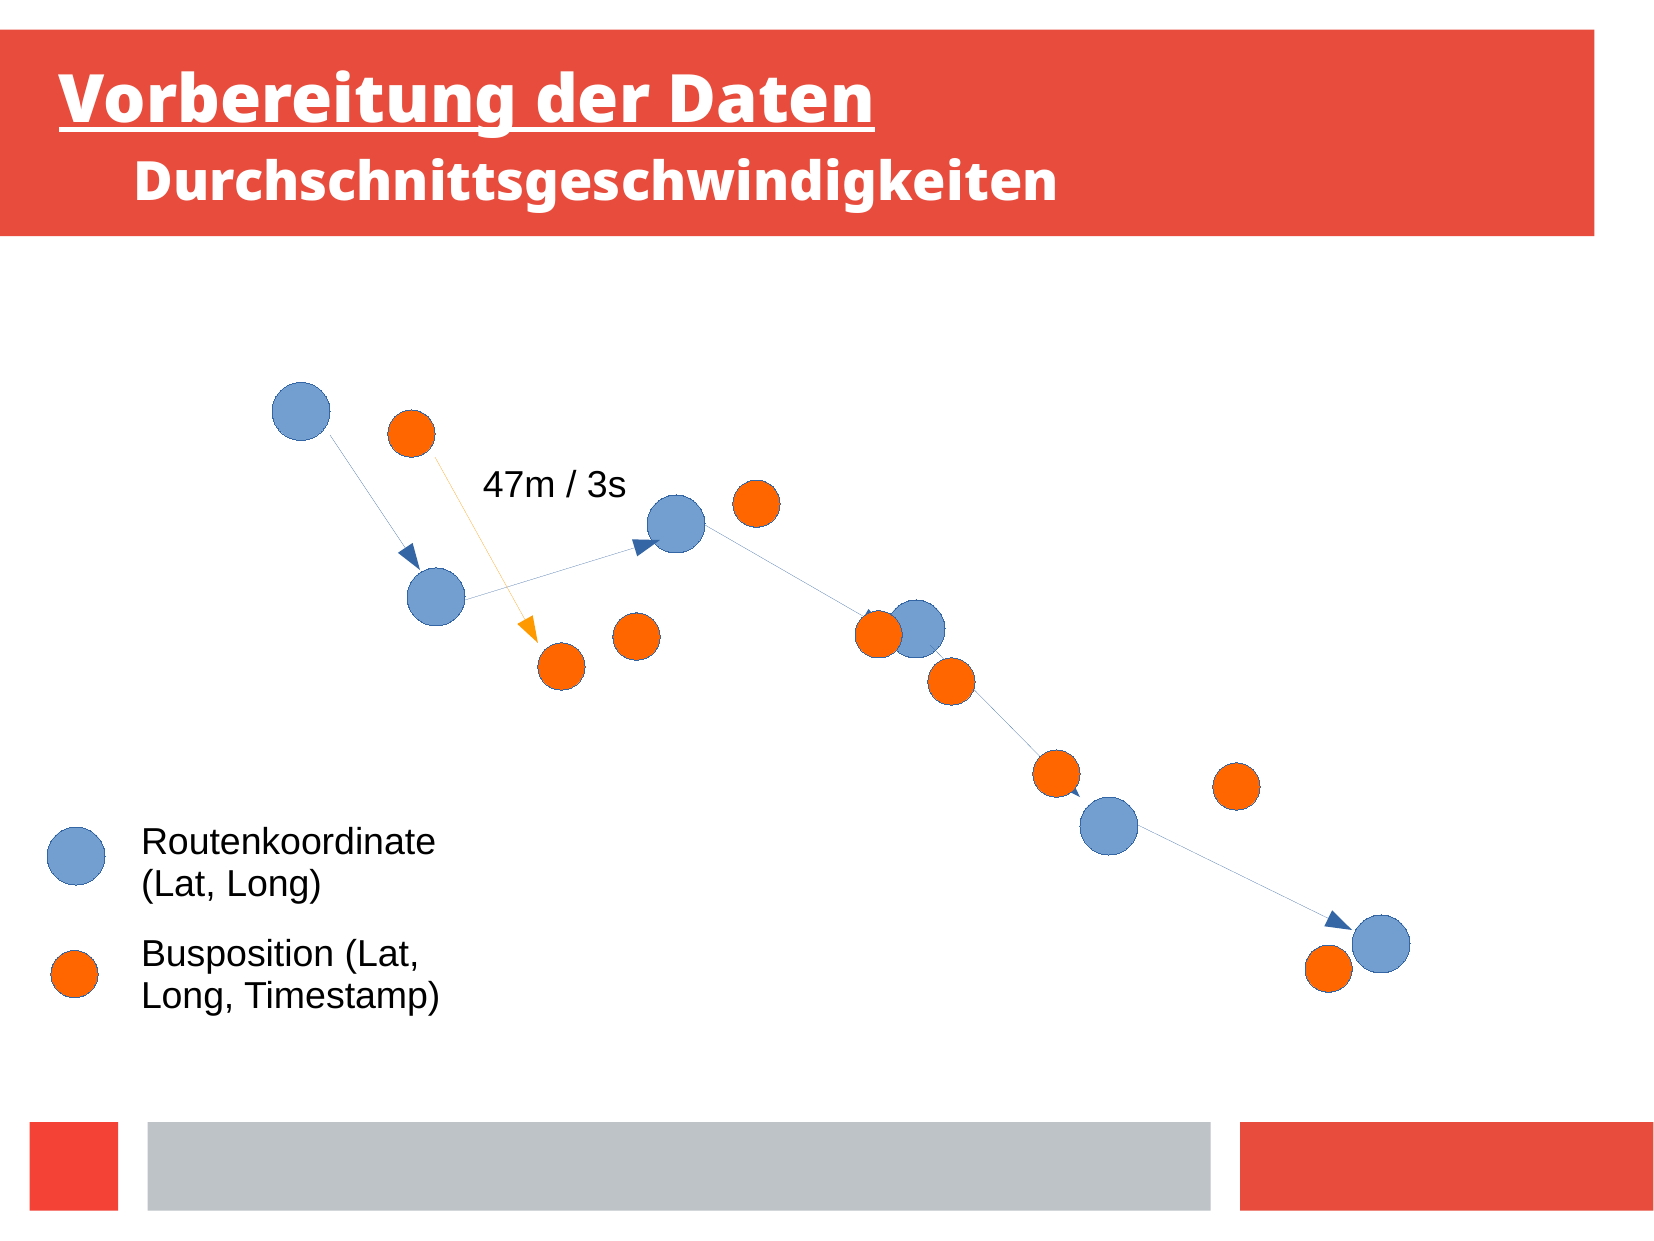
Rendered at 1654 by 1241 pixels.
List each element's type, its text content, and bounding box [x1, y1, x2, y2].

text_box [612, 612, 661, 661]
text_box [647, 494, 706, 553]
text_box [732, 480, 781, 528]
text_box [537, 642, 586, 691]
text_box Routenkoordinate (Lat, Long) [126, 813, 502, 912]
text_box [272, 382, 331, 441]
text_box [1032, 749, 1081, 798]
text_box [407, 567, 466, 626]
text_box [927, 657, 976, 706]
text_box [47, 827, 106, 886]
text_box [855, 599, 946, 658]
text_box Busposition (Lat, Long, Timestamp) [126, 925, 502, 1025]
title Vorbereitung der Daten Durchschnittsgeschwindigkeiten [59, 51, 1595, 215]
text_box [1352, 914, 1411, 973]
text_box [1305, 945, 1353, 993]
text_box [50, 950, 99, 998]
text_box [1079, 797, 1138, 856]
text_box [1212, 762, 1261, 811]
text_box [387, 409, 436, 458]
text_box 47m / 3s [468, 456, 676, 514]
